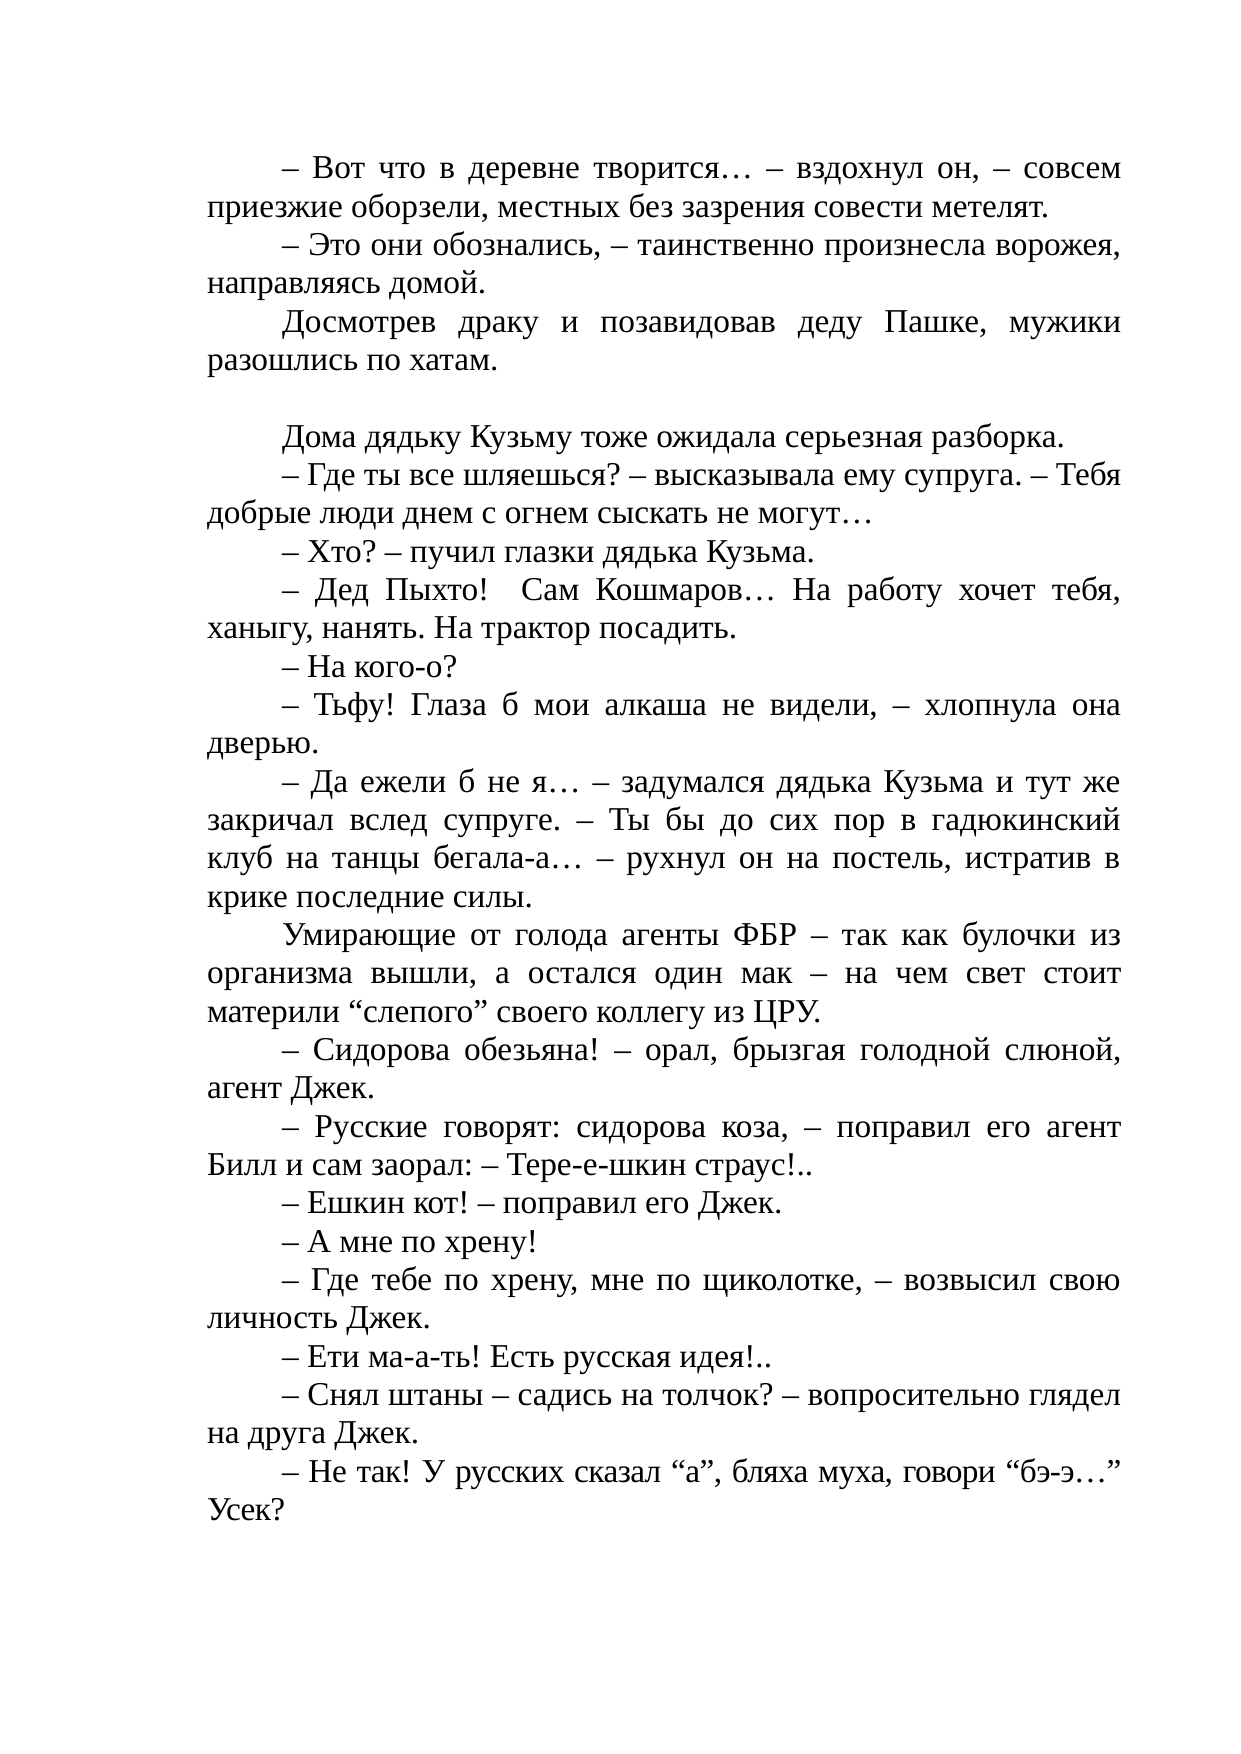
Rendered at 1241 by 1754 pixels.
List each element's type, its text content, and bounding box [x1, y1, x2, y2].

subtitle – Ешкин кот! – поправил его Джек. [207, 1183, 1122, 1221]
subtitle – Дед Пыхто! Сам Кошмаров… На работу хочет тебя, ханыгу, нанять. На трактор посадить. [207, 569, 1122, 646]
subtitle – Да ежели б не я… – задумался дядька Кузьма и тут же закричал вслед супруге. – Ты бы до сих пор в гадюкинский клуб на танцы бегала-а… – рухнул он на постель, истратив в крике последние силы. [207, 761, 1122, 914]
subtitle – Ети ма-а-ть! Есть русская идея!.. [207, 1336, 1122, 1374]
subtitle – Это они обознались, – таинственно произнесла ворожея, направляясь домой. [207, 224, 1122, 301]
subtitle – Снял штаны – садись на толчок? – вопросительно глядел на друга Джек. [207, 1374, 1122, 1451]
subtitle – А мне по хрену! [207, 1221, 1122, 1259]
subtitle – Тьфу! Глаза б мои алкаша не видели, – хлопнула она дверью. [207, 684, 1122, 761]
subtitle – Где ты все шляешься? – высказывала ему супруга. – Тебя добрые люди днем с огнем сыскать не могут… [207, 454, 1122, 531]
subtitle – Не так! У русских сказал “а”, бляха муха, говори “бэ-э…” Усек? [207, 1451, 1122, 1528]
subtitle Дома дядьку Кузьму тоже ожидала серьезная разборка. [207, 416, 1122, 454]
subtitle – Хто? – пучил глазки дядька Кузьма. [207, 531, 1122, 569]
subtitle – Сидорова обезьяна! – орал, брызгая голодной слюной, агент Джек. [207, 1029, 1122, 1106]
subtitle – Где тебе по хрену, мне по щиколотке, – возвысил свою личность Джек. [207, 1259, 1122, 1336]
subtitle – Вот что в деревне творится… – вздохнул он, – совсем приезжие оборзели, местных без зазрения совести метелят. [207, 148, 1122, 224]
subtitle Умирающие от голода агенты ФБР – так как булочки из организма вышли, а остался один мак – на чем свет стоит материли “слепого” своего коллегу из ЦРУ. [207, 914, 1122, 1029]
subtitle – На кого-о? [207, 646, 1122, 684]
subtitle – Русские говорят: сидорова коза, – поправил его агент Билл и сам заорал: – Тере-е-шкин страус!.. [207, 1106, 1122, 1183]
subtitle Досмотрев драку и позавидовав деду Пашке, мужики разошлись по хатам. [207, 301, 1122, 378]
